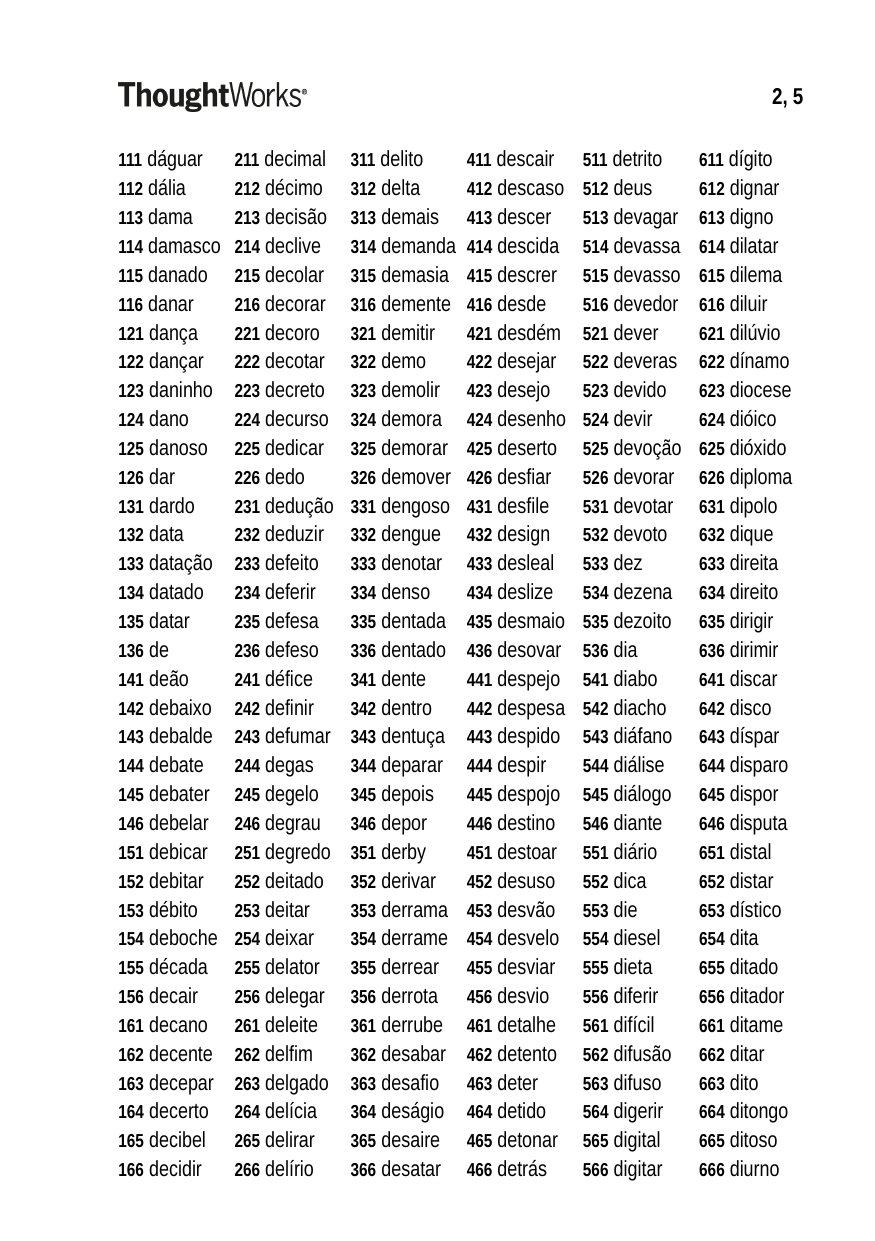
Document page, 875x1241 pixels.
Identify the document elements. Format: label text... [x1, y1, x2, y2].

text 415 descrer [467, 262, 583, 287]
text 664 ditongo [699, 1098, 815, 1123]
text 521 dever [583, 319, 699, 344]
text 624 dióico [699, 406, 815, 431]
text 254 deixar [234, 925, 350, 950]
text 536 dia [583, 637, 699, 662]
text 422 desejar [467, 348, 583, 373]
text 434 deslize [467, 579, 583, 604]
text 363 desafio [350, 1069, 467, 1095]
text 446 destino [467, 810, 583, 835]
text 151 debicar [118, 839, 234, 864]
text 566 digitar [583, 1156, 699, 1181]
text 111 dáguar [118, 146, 234, 171]
text 511 detrito [583, 146, 699, 171]
text 315 demasia [350, 262, 467, 287]
text 313 demais [350, 204, 467, 229]
text 226 dedo [234, 464, 350, 489]
text 143 debalde [118, 723, 234, 748]
text 332 dengue [350, 521, 467, 546]
text 216 decorar [234, 291, 350, 316]
text 141 deão [118, 666, 234, 691]
text 132 data [118, 521, 234, 546]
text 112 dália [118, 175, 234, 200]
text 633 direita [699, 550, 815, 575]
text 665 ditoso [699, 1127, 815, 1152]
text 233 defeito [234, 550, 350, 575]
text 515 devasso [583, 262, 699, 287]
text 623 diocese [699, 377, 815, 402]
text 644 disparo [699, 752, 815, 777]
text 222 decotar [234, 348, 350, 373]
text 553 die [583, 896, 699, 922]
text 622 dínamo [699, 348, 815, 373]
text 256 delegar [234, 983, 350, 1008]
text 164 decerto [118, 1098, 234, 1123]
text 452 desuso [467, 868, 583, 893]
text 542 diacho [583, 694, 699, 719]
text 426 desfiar [467, 464, 583, 489]
text 266 delírio [234, 1156, 350, 1181]
text 535 dezoito [583, 608, 699, 633]
text 552 dica [583, 868, 699, 893]
text 115 danado [118, 262, 234, 287]
text 631 dipolo [699, 492, 815, 518]
text 616 diluir [699, 291, 815, 316]
text 114 damasco [118, 233, 234, 258]
text 632 dique [699, 521, 815, 546]
text 165 decibel [118, 1127, 234, 1152]
text 443 despido [467, 723, 583, 748]
text 612 dignar [699, 175, 815, 200]
text 113 dama [118, 204, 234, 229]
text 124 dano [118, 406, 234, 431]
text 534 dezena [583, 579, 699, 604]
text 125 danoso [118, 435, 234, 460]
text 211 decimal [234, 146, 350, 171]
text 555 dieta [583, 954, 699, 979]
text 252 deitado [234, 868, 350, 893]
text 362 desabar [350, 1041, 467, 1066]
text 312 delta [350, 175, 467, 200]
text 442 despesa [467, 694, 583, 719]
text 353 derrama [350, 896, 467, 922]
text 412 descaso [467, 175, 583, 200]
text 456 desvio [467, 983, 583, 1008]
text 635 dirigir [699, 608, 815, 633]
text 333 denotar [350, 550, 467, 575]
text 314 demanda [350, 233, 467, 258]
text 643 díspar [699, 723, 815, 748]
text 224 decurso [234, 406, 350, 431]
text 646 disputa [699, 810, 815, 835]
text 634 direito [699, 579, 815, 604]
text 561 difícil [583, 1012, 699, 1037]
text 451 destoar [467, 839, 583, 864]
picture [118, 82, 307, 112]
text 523 devido [583, 377, 699, 402]
text 365 desaire [350, 1127, 467, 1152]
text 445 despojo [467, 781, 583, 806]
text 133 datação [118, 550, 234, 575]
text 243 defumar [234, 723, 350, 748]
text 424 desenho [467, 406, 583, 431]
text 513 devagar [583, 204, 699, 229]
text 641 discar [699, 666, 815, 691]
text 161 decano [118, 1012, 234, 1037]
text 163 decepar [118, 1069, 234, 1095]
text 261 deleite [234, 1012, 350, 1037]
text 356 derrota [350, 983, 467, 1008]
text 423 desejo [467, 377, 583, 402]
text 215 decolar [234, 262, 350, 287]
text 262 delfim [234, 1041, 350, 1066]
text 545 diálogo [583, 781, 699, 806]
text 213 decisão [234, 204, 350, 229]
text 321 demitir [350, 319, 467, 344]
text 323 demolir [350, 377, 467, 402]
text 432 design [467, 521, 583, 546]
text 421 desdém [467, 319, 583, 344]
text 136 de [118, 637, 234, 662]
text 431 desfile [467, 492, 583, 518]
text 122 dançar [118, 348, 234, 373]
text 526 devorar [583, 464, 699, 489]
text 466 detrás [467, 1156, 583, 1181]
text 642 disco [699, 694, 815, 719]
text 153 débito [118, 896, 234, 922]
text 562 difusão [583, 1041, 699, 1066]
text 425 deserto [467, 435, 583, 460]
text 512 deus [583, 175, 699, 200]
text 461 detalhe [467, 1012, 583, 1037]
text 544 diálise [583, 752, 699, 777]
text 134 datado [118, 579, 234, 604]
text 345 depois [350, 781, 467, 806]
text 166 decidir [118, 1156, 234, 1181]
text 655 ditado [699, 954, 815, 979]
text 214 declive [234, 233, 350, 258]
text 145 debater [118, 781, 234, 806]
text 126 dar [118, 464, 234, 489]
text 465 detonar [467, 1127, 583, 1152]
text 563 difuso [583, 1069, 699, 1095]
text 516 devedor [583, 291, 699, 316]
text 656 ditador [699, 983, 815, 1008]
text 532 devoto [583, 521, 699, 546]
text 653 dístico [699, 896, 815, 922]
text 212 décimo [234, 175, 350, 200]
text 162 decente [118, 1041, 234, 1066]
text 416 desde [467, 291, 583, 316]
text 231 dedução [234, 492, 350, 518]
text 453 desvão [467, 896, 583, 922]
text 135 datar [118, 608, 234, 633]
text 621 dilúvio [699, 319, 815, 344]
text 146 debelar [118, 810, 234, 835]
text 564 digerir [583, 1098, 699, 1123]
text 123 daninho [118, 377, 234, 402]
text 241 défice [234, 666, 350, 691]
text 414 descida [467, 233, 583, 258]
text 344 deparar [350, 752, 467, 777]
text 531 devotar [583, 492, 699, 518]
text 411 descair [467, 146, 583, 171]
text 435 desmaio [467, 608, 583, 633]
text 346 depor [350, 810, 467, 835]
text 2, 5 [685, 83, 803, 109]
text 436 desovar [467, 637, 583, 662]
text 144 debate [118, 752, 234, 777]
text 245 degelo [234, 781, 350, 806]
text 551 diário [583, 839, 699, 864]
text 533 dez [583, 550, 699, 575]
text 654 dita [699, 925, 815, 950]
text 364 deságio [350, 1098, 467, 1123]
text 322 demo [350, 348, 467, 373]
text 232 deduzir [234, 521, 350, 546]
text 464 detido [467, 1098, 583, 1123]
text 354 derrame [350, 925, 467, 950]
text 246 degrau [234, 810, 350, 835]
text 131 dardo [118, 492, 234, 518]
text 236 defeso [234, 637, 350, 662]
text 625 dióxido [699, 435, 815, 460]
text 661 ditame [699, 1012, 815, 1037]
text 645 dispor [699, 781, 815, 806]
text 441 despejo [467, 666, 583, 691]
text 663 dito [699, 1069, 815, 1095]
text 152 debitar [118, 868, 234, 893]
text 316 demente [350, 291, 467, 316]
text 326 demover [350, 464, 467, 489]
text 336 dentado [350, 637, 467, 662]
text 455 desviar [467, 954, 583, 979]
text 221 decoro [234, 319, 350, 344]
text 142 debaixo [118, 694, 234, 719]
text 636 dirimir [699, 637, 815, 662]
text 325 demorar [350, 435, 467, 460]
text 514 devassa [583, 233, 699, 258]
text 652 distar [699, 868, 815, 893]
text 343 dentuça [350, 723, 467, 748]
text 255 delator [234, 954, 350, 979]
text 433 desleal [467, 550, 583, 575]
text 463 deter [467, 1069, 583, 1095]
text 342 dentro [350, 694, 467, 719]
text 154 deboche [118, 925, 234, 950]
text 351 derby [350, 839, 467, 864]
text 462 detento [467, 1041, 583, 1066]
text 651 distal [699, 839, 815, 864]
text 413 descer [467, 204, 583, 229]
text 614 dilatar [699, 233, 815, 258]
text 444 despir [467, 752, 583, 777]
text 116 danar [118, 291, 234, 316]
text 524 devir [583, 406, 699, 431]
text 355 derrear [350, 954, 467, 979]
text 662 ditar [699, 1041, 815, 1066]
text 156 decair [118, 983, 234, 1008]
text 263 delgado [234, 1069, 350, 1095]
text 234 deferir [234, 579, 350, 604]
text 331 dengoso [350, 492, 467, 518]
text 543 diáfano [583, 723, 699, 748]
text 341 dente [350, 666, 467, 691]
text 253 deitar [234, 896, 350, 922]
text 554 diesel [583, 925, 699, 950]
text 223 decreto [234, 377, 350, 402]
text 242 definir [234, 694, 350, 719]
text 556 diferir [583, 983, 699, 1008]
text 613 digno [699, 204, 815, 229]
text 311 delito [350, 146, 467, 171]
text 366 desatar [350, 1156, 467, 1181]
text 352 derivar [350, 868, 467, 893]
text 251 degredo [234, 839, 350, 864]
text 244 degas [234, 752, 350, 777]
text 565 digital [583, 1127, 699, 1152]
text 666 diurno [699, 1156, 815, 1181]
text 525 devoção [583, 435, 699, 460]
text 235 defesa [234, 608, 350, 633]
text 541 diabo [583, 666, 699, 691]
text 155 década [118, 954, 234, 979]
text 334 denso [350, 579, 467, 604]
text 225 dedicar [234, 435, 350, 460]
text 615 dilema [699, 262, 815, 287]
text 264 delícia [234, 1098, 350, 1123]
text 454 desvelo [467, 925, 583, 950]
text 361 derrube [350, 1012, 467, 1037]
text 324 demora [350, 406, 467, 431]
text 546 diante [583, 810, 699, 835]
text 611 dígito [699, 146, 815, 171]
text 335 dentada [350, 608, 467, 633]
text 522 deveras [583, 348, 699, 373]
text 265 delirar [234, 1127, 350, 1152]
text 121 dança [118, 319, 234, 344]
text 626 diploma [699, 464, 815, 489]
